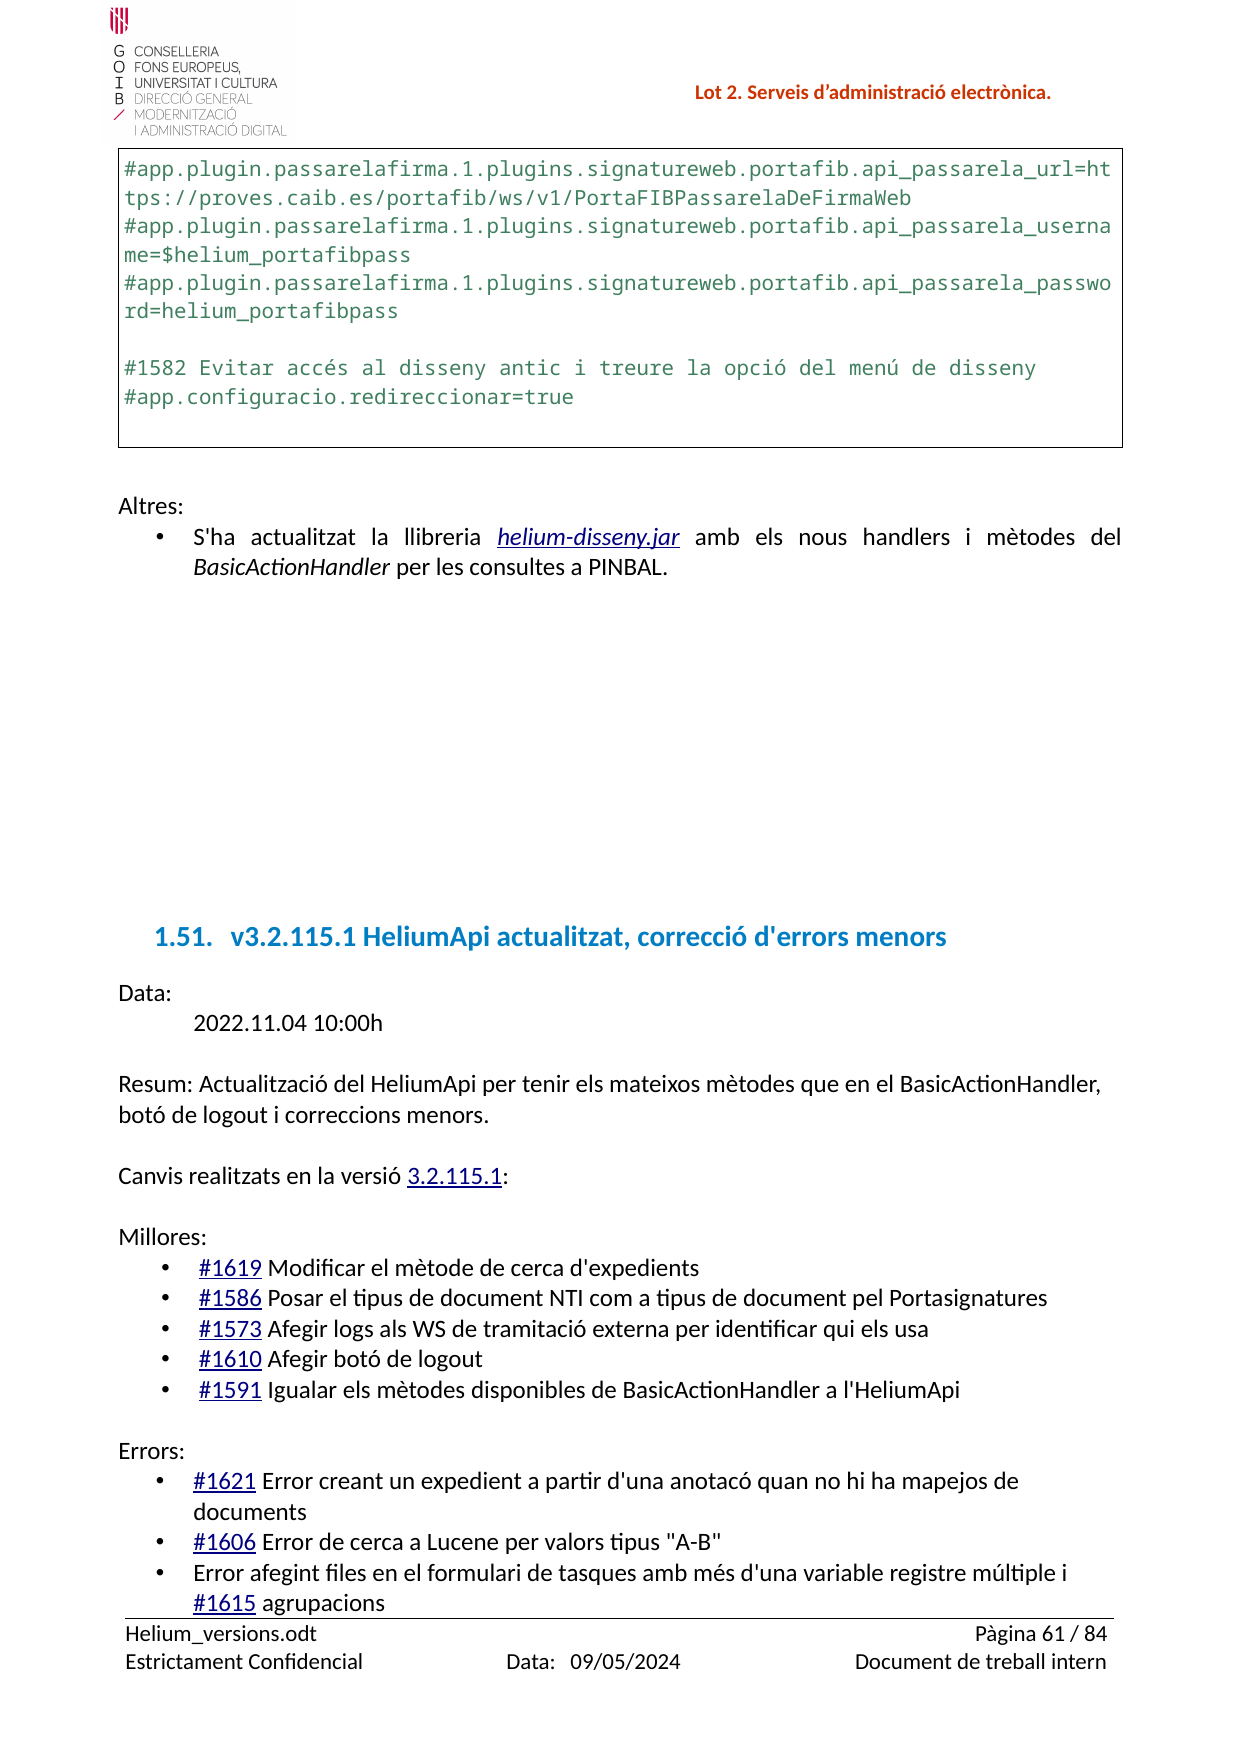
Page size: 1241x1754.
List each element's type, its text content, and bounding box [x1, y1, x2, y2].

list #1591 Igualar els mètodes disponibles de BasicActionHandler a l'HeliumApi [161, 1374, 1122, 1404]
table_header #app.plugin.passarelafirma.1.plugins.signatureweb.portafib.api_passarela_url=https://proves.caib.es/portafib/ws/v1/PortaFIBPassarelaDeFirmaWeb #app.plugin.passarelafirma.1.plugins.signatureweb.portafib.api_passarela_username=$helium_portafibpass #app.plugin.passarelafirma.1.plugins.signatureweb.portafib.api_passarela_password=helium_portafibpass #1582 Evitar accés al disseny antic i treure la opció del menú de disseny #app.configuracio.redireccionar=true [119, 149, 1122, 447]
text Altres: [118, 490, 1122, 521]
text Errors: [118, 1435, 1122, 1465]
text Resum: Actualització del HeliumApi per tenir els mateixos mètodes que en el BasicActionHandler, botó de logout i correccions menors. [118, 1068, 1122, 1129]
list Error afegint files en el formulari de tasques amb més d'una variable registre múltiple i #1615 agrupacions [156, 1557, 1122, 1618]
list #1610 Afegir botó de logout [161, 1343, 1122, 1374]
subtitle v3.2.115.1 HeliumApi actualitzat, correcció d'errors menors [153, 918, 1122, 953]
text Canvis realitzats en la versió 3.2.115.1: [118, 1160, 1122, 1191]
text Data: [118, 977, 1122, 1007]
text 2022.11.04 10:00h [118, 1007, 1122, 1038]
list #1586 Posar el tipus de document NTI com a tipus de document pel Portasignatures [161, 1282, 1122, 1313]
list S'ha actualitzat la llibreria helium-disseny.jar amb els nous handlers i mètodes del BasicActionHandler per les consultes a PINBAL. [156, 521, 1122, 582]
list #1606 Error de cerca a Lucene per valors tipus "A-B" [156, 1526, 1122, 1557]
list #1621 Error creant un expedient a partir d'una anotacó quan no hi ha mapejos de documents [156, 1465, 1122, 1526]
list #1619 Modificar el mètode de cerca d'expedients [161, 1252, 1122, 1282]
picture [100, 0, 297, 144]
list #1573 Afegir logs als WS de tramitació externa per identificar qui els usa [161, 1313, 1122, 1343]
text Millores: [118, 1221, 1122, 1252]
